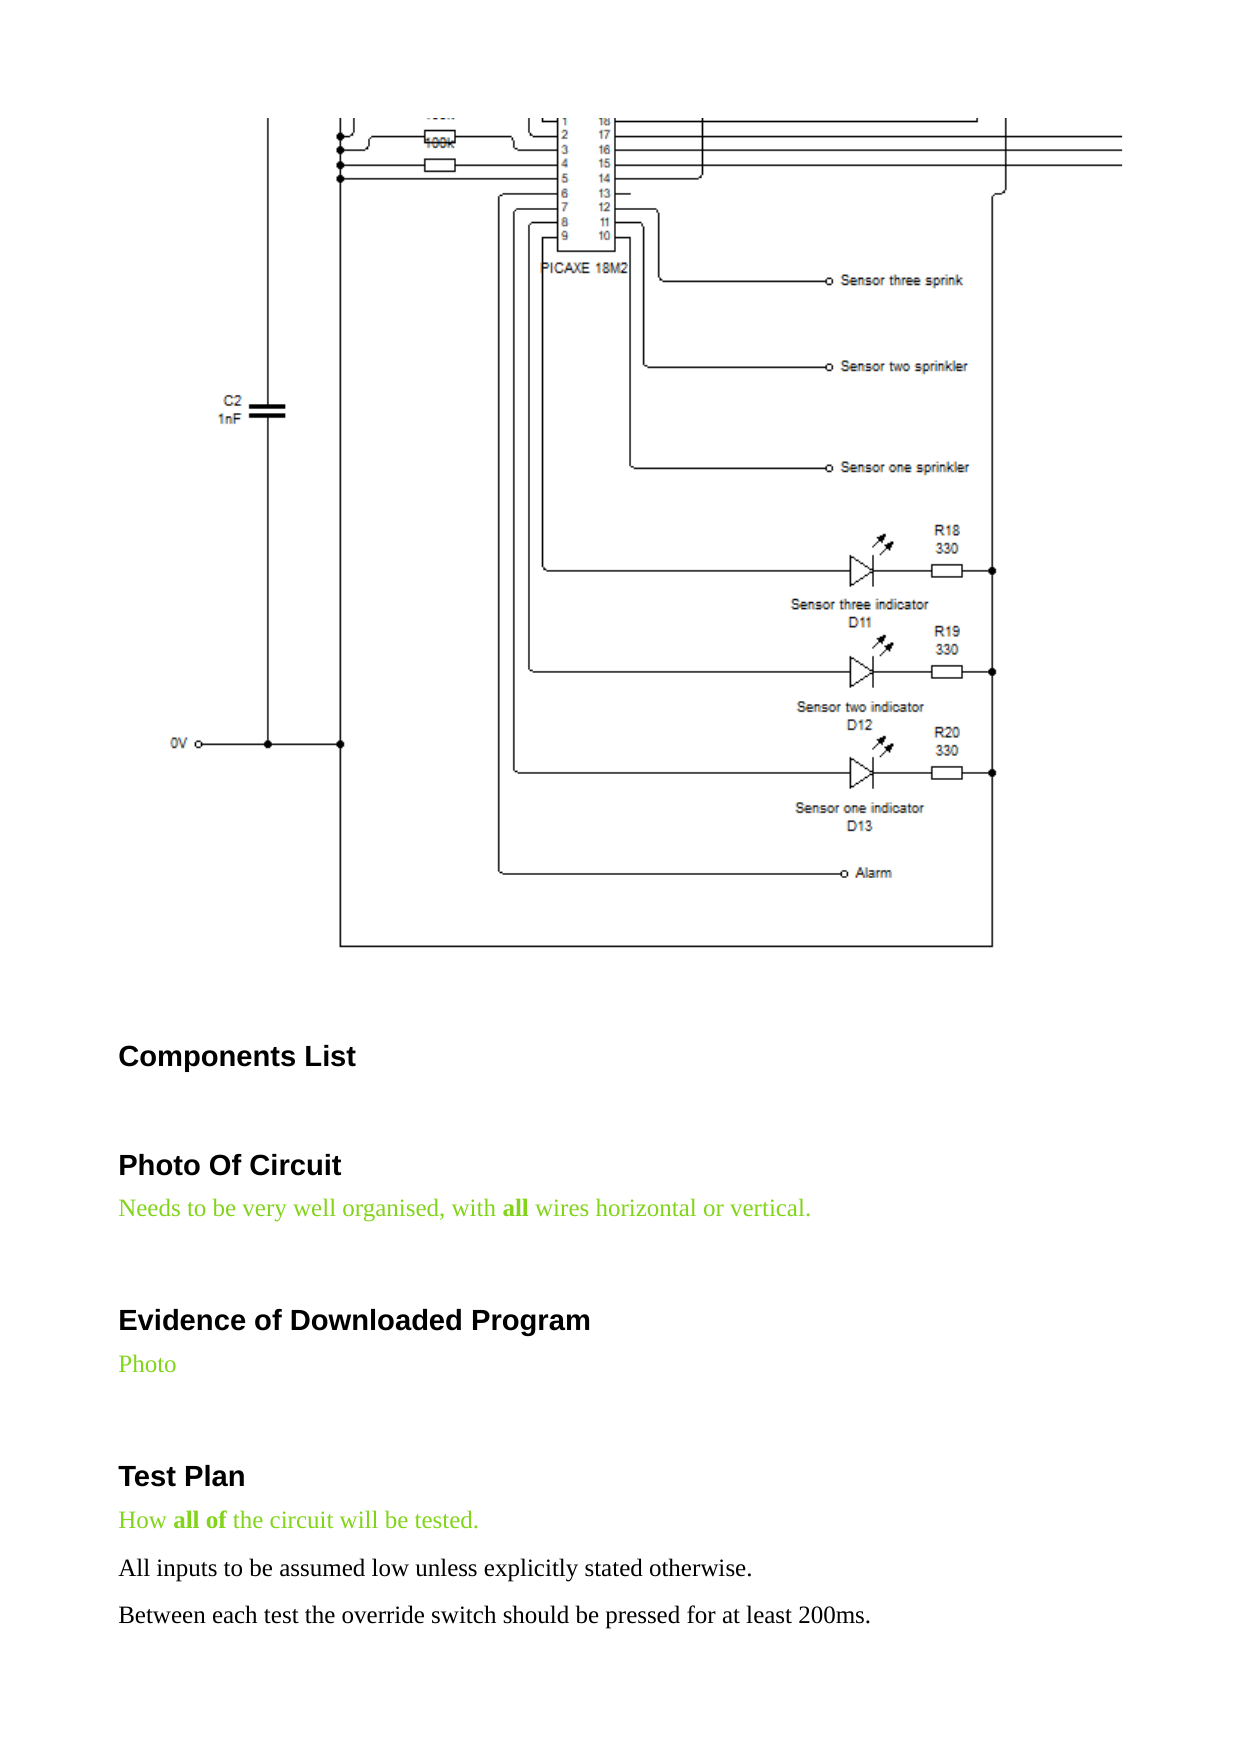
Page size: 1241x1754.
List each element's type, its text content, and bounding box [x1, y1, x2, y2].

text Between each test the override switch should be pressed for at least 200ms. [118, 1600, 1122, 1629]
subtitle Evidence of Downloaded Program [118, 1303, 1122, 1337]
picture [118, 118, 1123, 973]
subtitle Photo Of Circuit [118, 1147, 1122, 1181]
subtitle Components List [118, 1039, 1122, 1073]
text How all of the circuit will be tested. [118, 1505, 1122, 1534]
text All inputs to be assumed low unless explicitly stated otherwise. [118, 1553, 1122, 1582]
subtitle Test Plan [118, 1459, 1122, 1493]
text Needs to be very well organised, with all wires horizontal or vertical. [118, 1193, 1122, 1222]
text Photo [118, 1349, 1122, 1378]
